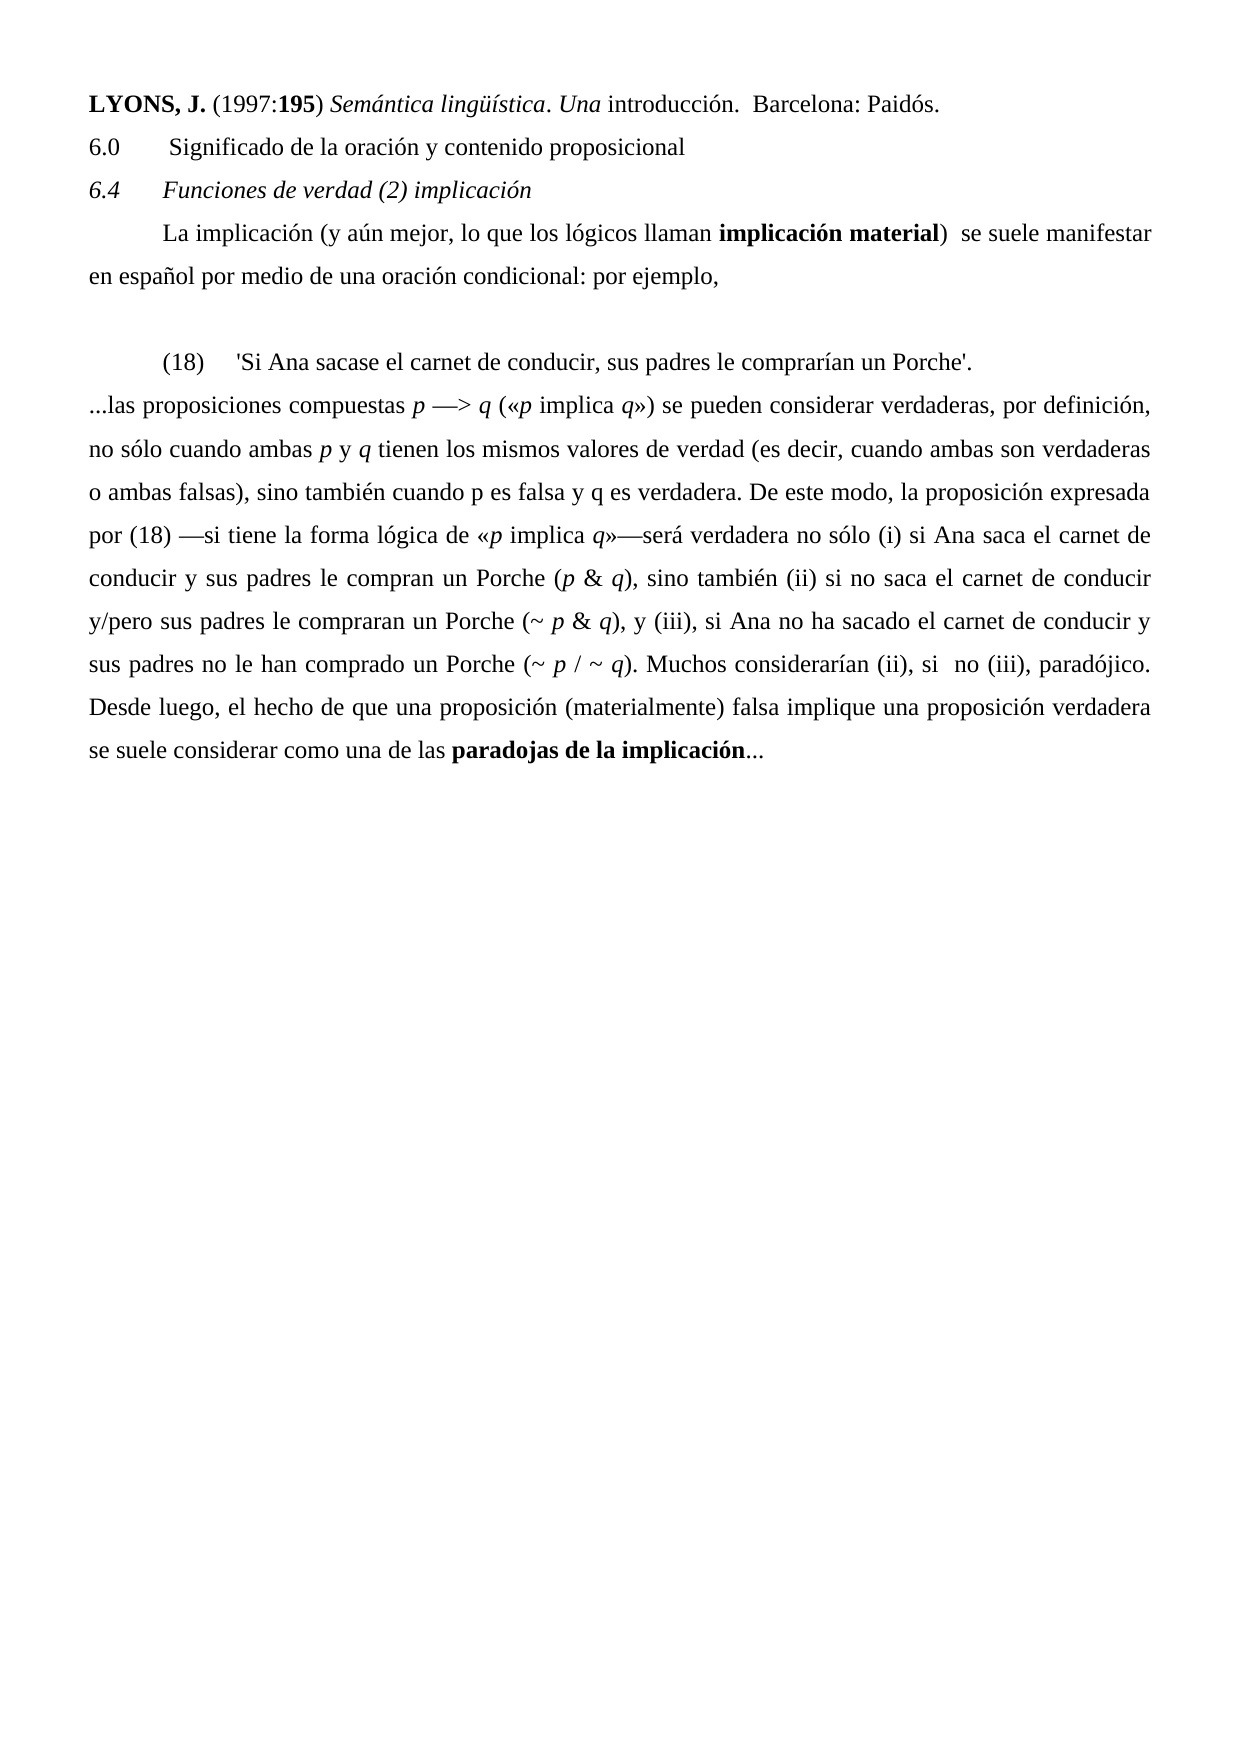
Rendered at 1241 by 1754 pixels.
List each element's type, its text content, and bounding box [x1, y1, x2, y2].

text 6.0 Significado de la oración y contenido proposicional [89, 132, 1152, 161]
text ...las proposiciones compuestas p —> q («p implica q») se pueden considerar verdaderas, por definición, no sólo cuando ambas p y q tienen los mismos valores de verdad (es decir, cuando ambas son verdaderas o ambas falsas), sino también cuando p es falsa y q es verdadera. De este modo, la proposición expresada por (18) —si tiene la forma lógica de «p implica q»—será verdadera no sólo (i) si Ana saca el carnet de conducir y sus padres le compran un Porche (p & q), sino también (ii) si no saca el carnet de conducir y/pero sus padres le compraran un Porche (~ p & q), y (iii), si Ana no ha sacado el carnet de conducir y sus padres no le han comprado un Porche (~ p / ~ q). Muchos considerarían (ii), si no (iii), paradójico. Desde luego, el hecho de que una proposición (materialmente) falsa implique una proposición verdadera se suele considerar como una de las paradojas de la implicación... [89, 391, 1152, 764]
text 6.4 Funciones de verdad (2) implicación [89, 175, 1152, 204]
text La implicación (y aún mejor, lo que los lógicos llaman implicación material) se suele manifestar en español por medio de una oración condicional: por ejemplo, [89, 218, 1152, 290]
text LYONS, J. (1997:195) Semántica lingüística. Una introducción. Barcelona: Paidós. [89, 89, 1152, 117]
text (18) 'Si Ana sacase el carnet de conducir, sus padres le comprarían un Porche'. [89, 347, 1152, 376]
